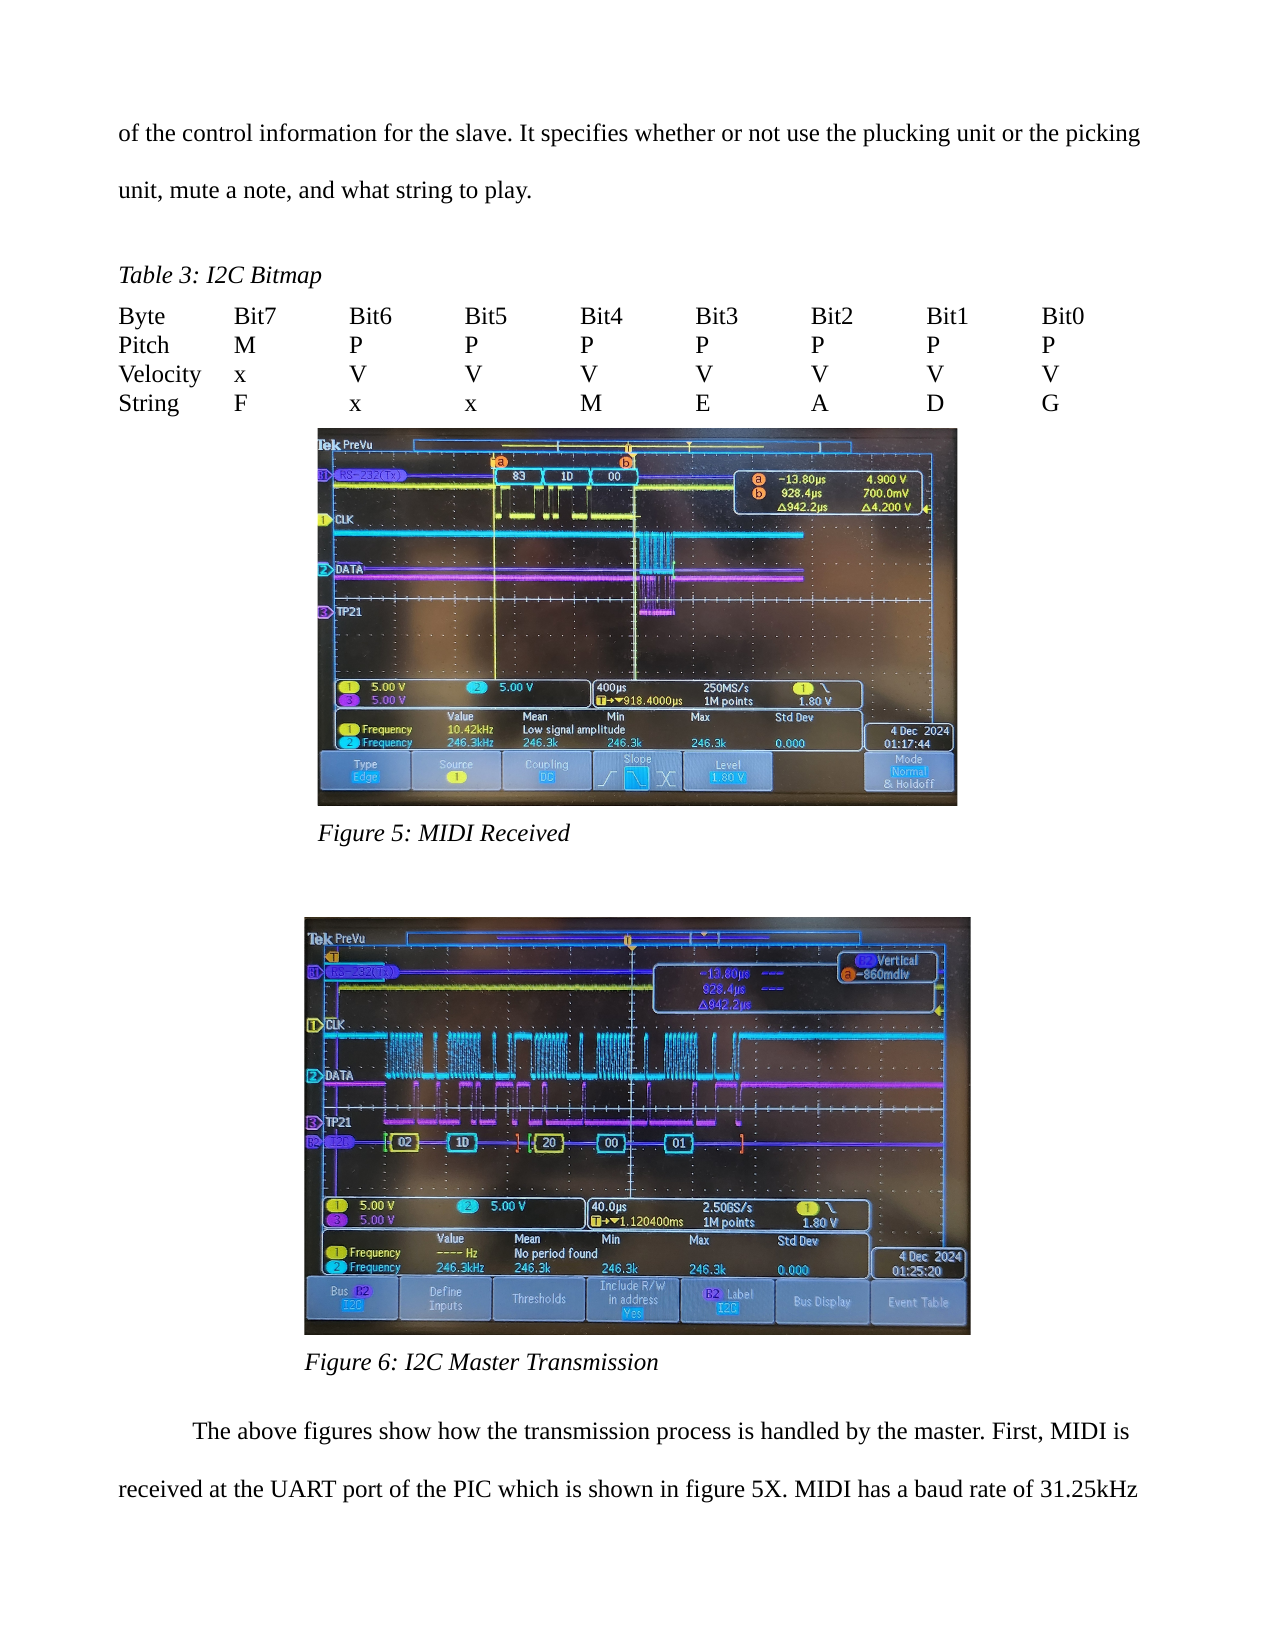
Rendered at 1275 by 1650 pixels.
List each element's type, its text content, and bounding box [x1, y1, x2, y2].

table_cell x [349, 388, 464, 416]
table_header Bit6 [349, 301, 464, 330]
table_cell x [464, 388, 580, 416]
table_cell P [926, 330, 1041, 359]
table_cell Pitch [118, 330, 233, 359]
table_cell P [1041, 330, 1157, 359]
table_cell G [1041, 388, 1157, 416]
table_cell V [349, 359, 464, 388]
text The above figures show how the transmission process is handled by the master. First, MIDI is received at the UART port of the PIC which is shown in figure 5X. MIDI has a baud rate of 31.25kHz [118, 905, 1157, 1503]
table_header Bit3 [695, 301, 811, 330]
text of the control information for the slave. It specifies whether or not use the plucking unit or the picking unit, mute a note, and what string to play. [118, 118, 1157, 204]
table_cell M [580, 388, 695, 416]
table_cell A [811, 388, 926, 416]
table_cell V [811, 359, 926, 388]
table_cell V [464, 359, 580, 388]
text Figure 5: MIDI Received [318, 806, 957, 847]
table_cell P [464, 330, 580, 359]
table_cell Velocity [118, 359, 233, 388]
table_header Bit0 [1041, 301, 1157, 330]
table_cell V [926, 359, 1041, 388]
table_cell D [926, 388, 1041, 416]
picture [304, 917, 971, 1335]
table_cell String [118, 388, 233, 416]
table_cell V [695, 359, 811, 388]
table_cell E [695, 388, 811, 416]
table_cell P [580, 330, 695, 359]
table_header Bit1 [926, 301, 1041, 330]
table_cell F [234, 388, 349, 416]
table_header Bit7 [234, 301, 349, 330]
text Figure 6: I2C Master Transmission [304, 1335, 971, 1376]
table_header Byte [118, 301, 233, 330]
table_cell P [349, 330, 464, 359]
text Table 3: I2C Bitmap [118, 260, 1157, 289]
table_cell V [580, 359, 695, 388]
table_cell P [811, 330, 926, 359]
picture [317, 428, 958, 806]
table_cell x [234, 359, 349, 388]
table_cell M [234, 330, 349, 359]
table_cell P [695, 330, 811, 359]
table_header Bit4 [580, 301, 695, 330]
table_cell V [1041, 359, 1157, 388]
table_header Bit2 [811, 301, 926, 330]
table_header Bit5 [464, 301, 580, 330]
